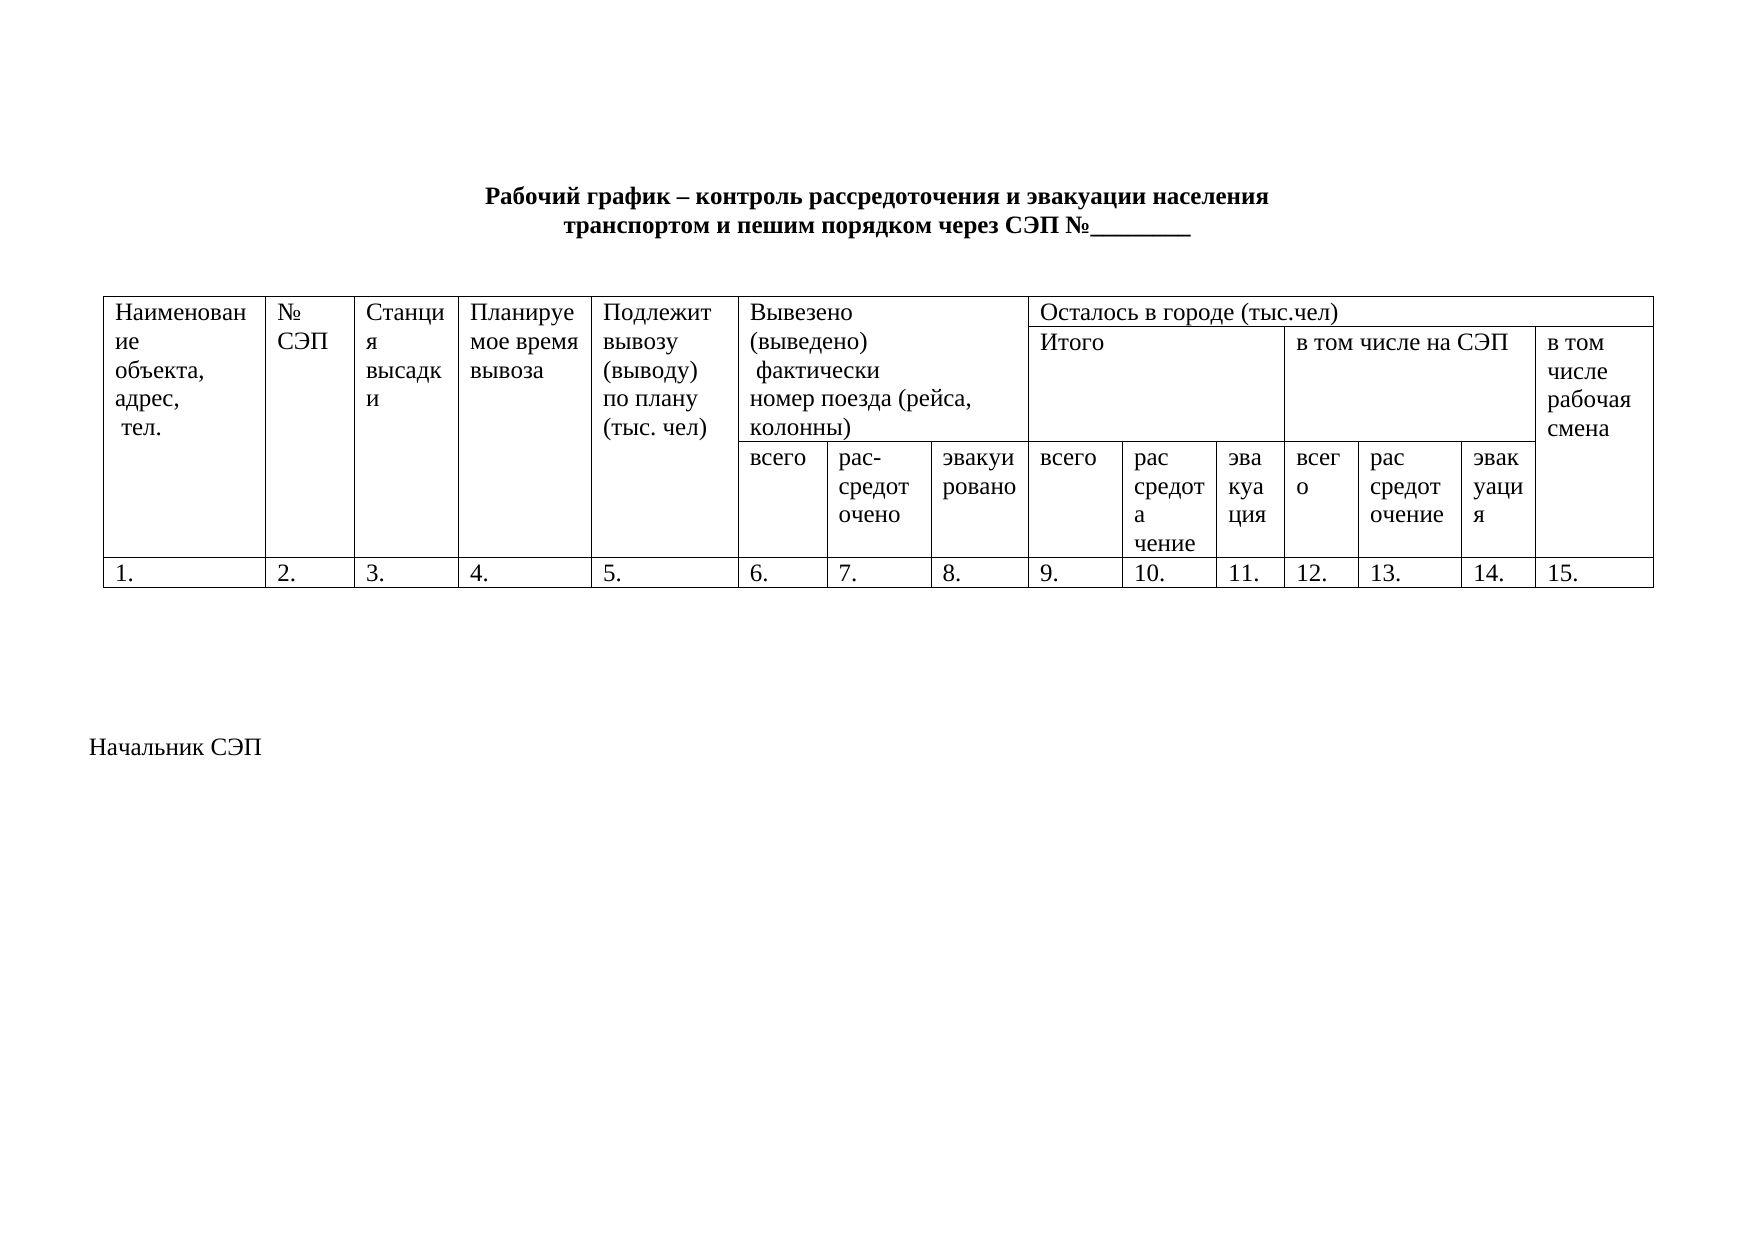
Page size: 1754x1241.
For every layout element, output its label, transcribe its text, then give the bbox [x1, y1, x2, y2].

table_header Станция высадки [355, 297, 458, 557]
table_cell [104, 558, 265, 587]
table_cell в том числе на СЭП [1285, 327, 1535, 441]
table_cell рас средоточение [1359, 442, 1461, 557]
table_header Осталось в городе (тыс.чел) [1029, 297, 1653, 326]
table_cell [828, 558, 931, 587]
table_cell [1536, 558, 1653, 587]
table_cell [355, 558, 458, 587]
table_cell [932, 558, 1028, 587]
table_cell [1123, 558, 1216, 587]
table_cell рас средота чение [1123, 442, 1216, 557]
table_header № СЭП [266, 297, 354, 557]
text Начальник СЭП [89, 732, 1665, 760]
table_cell [592, 558, 738, 587]
table_cell [1359, 558, 1461, 587]
text транспортом и пешим порядком через СЭП №________ [89, 210, 1665, 239]
table_cell эвакуация [1217, 442, 1284, 557]
table_header Вывезено (выведено) фактически номер поезда (рейса, колонны) [739, 297, 1028, 441]
table_cell [739, 558, 827, 587]
table_cell эвакуировано [932, 442, 1028, 557]
text Рабочий график – контроль рассредоточения и эвакуации населения [89, 181, 1665, 210]
table_cell рас-средоточено [828, 442, 931, 557]
table_header Подлежит вывозу (выводу) по плану (тыс. чел) [592, 297, 738, 557]
table_cell [459, 558, 591, 587]
table_cell [266, 558, 354, 587]
table_cell [1285, 558, 1358, 587]
table_cell всего [1285, 442, 1358, 557]
table_cell в том числе рабочая смена [1536, 327, 1653, 557]
table_cell [1217, 558, 1284, 587]
table_cell Итого [1029, 327, 1284, 441]
table_cell всего [739, 442, 827, 557]
table_header Планируемое время вывоза [459, 297, 591, 557]
table_header Наименование объекта, адрес, тел. [104, 297, 265, 557]
table_cell эвакуация [1462, 442, 1535, 557]
table_cell всего [1029, 442, 1122, 557]
table_cell [1029, 558, 1122, 587]
table_cell [1462, 558, 1535, 587]
